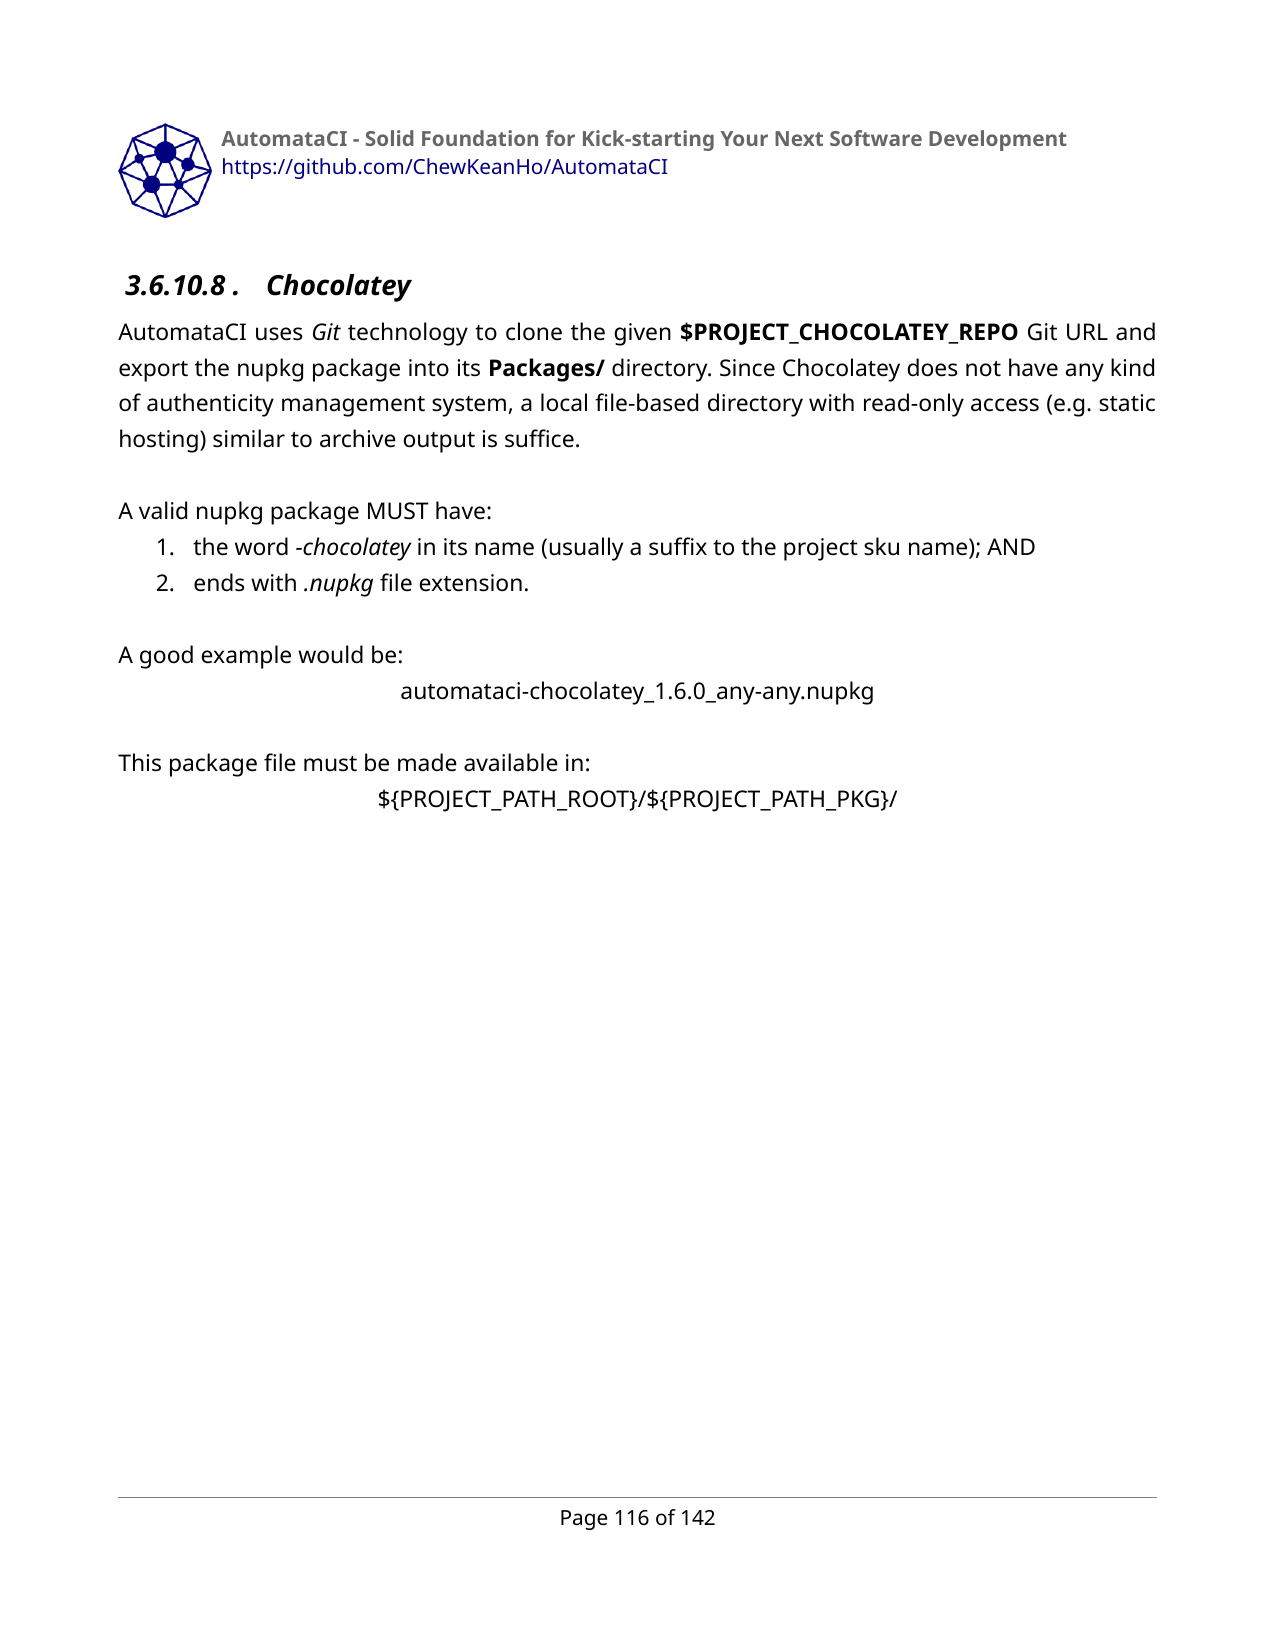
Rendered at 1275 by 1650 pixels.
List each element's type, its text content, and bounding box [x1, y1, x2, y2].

text AutomataCI uses Git technology to clone the given $PROJECT_CHOCOLATEY_REPO Git URL and export the nupkg package into its Packages/ directory. Since Chocolatey does not have any kind of authenticity management system, a local file-based directory with read-only access (e.g. static hosting) similar to archive output is suffice. [118, 316, 1157, 454]
text This package file must be made available in: [118, 747, 1157, 778]
text automataci-chocolatey_1.6.0_any-any.nupkg [118, 675, 1157, 706]
picture [118, 123, 212, 218]
list the word -chocolatey in its name (usually a suffix to the project sku name); AND [156, 531, 1157, 562]
list ends with .nupkg file extension. [156, 567, 1157, 598]
text ${PROJECT_PATH_ROOT}/${PROJECT_PATH_PKG}/ [118, 783, 1157, 814]
text A good example would be: [118, 639, 1157, 670]
subtitle Chocolatey [118, 265, 1157, 303]
text A valid nupkg package MUST have: [118, 495, 1157, 526]
